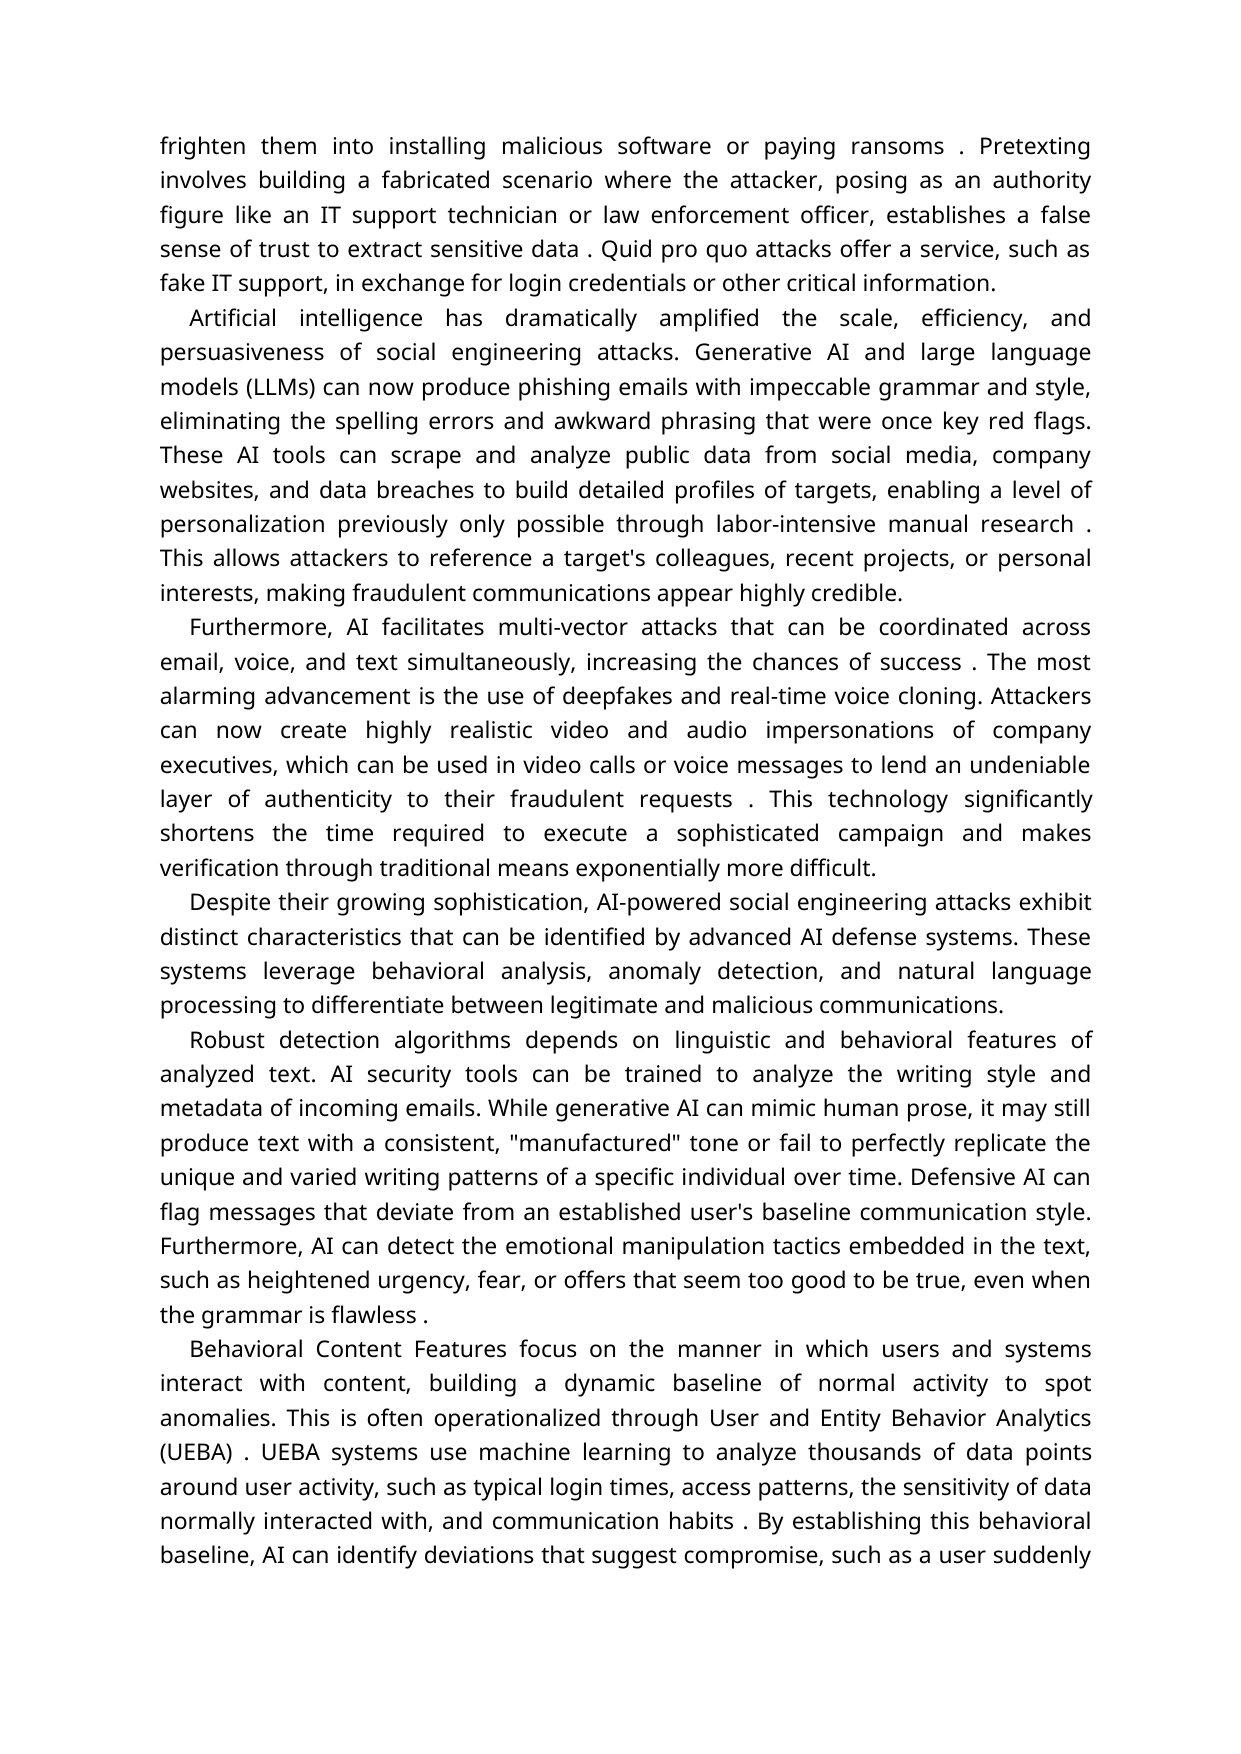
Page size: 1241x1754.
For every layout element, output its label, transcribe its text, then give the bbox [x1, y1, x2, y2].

text Behavioral Content Features focus on the manner in which users and systems interact with content, building a dynamic baseline of normal activity to spot anomalies. This is often operationalized through User and Entity Behavior Analytics (UEBA) . UEBA systems use machine learning to analyze thousands of data points around user activity, such as typical login times, access patterns, the sensitivity of data normally interacted with, and communication habits . By establishing this behavioral baseline, AI can identify deviations that suggest compromise, such as a user suddenly [159, 1333, 1093, 1571]
text Robust detection algorithms depends on linguistic and behavioral features of analyzed text. AI security tools can be trained to analyze the writing style and metadata of incoming emails. While generative AI can mimic human prose, it may still produce text with a consistent, "manufactured" tone or fail to perfectly replicate the unique and varied writing patterns of a specific individual over time. Defensive AI can flag messages that deviate from an established user's baseline communication style. Furthermore, AI can detect the emotional manipulation tactics embedded in the text, such as heightened urgency, fear, or offers that seem too good to be true, even when the grammar is flawless . [159, 1024, 1093, 1330]
text Despite their growing sophistication, AI-powered social engineering attacks exhibit distinct characteristics that can be identified by advanced AI defense systems. These systems leverage behavioral analysis, anomaly detection, and natural language processing to differentiate between legitimate and malicious communications. [159, 886, 1093, 1021]
text Artificial intelligence has dramatically amplified the scale, efficiency, and persuasiveness of social engineering attacks. Generative AI and large language models (LLMs) can now produce phishing emails with impeccable grammar and style, eliminating the spelling errors and awkward phrasing that were once key red flags. These AI tools can scrape and analyze public data from social media, company websites, and data breaches to build detailed profiles of targets, enabling a level of personalization previously only possible through labor-intensive manual research . This allows attackers to reference a target's colleagues, recent projects, or personal interests, making fraudulent communications appear highly credible. [159, 302, 1093, 608]
text frighten them into installing malicious software or paying ransoms . Pretexting involves building a fabricated scenario where the attacker, posing as an authority figure like an IT support technician or law enforcement officer, establishes a false sense of trust to extract sensitive data . Quid pro quo attacks offer a service, such as fake IT support, in exchange for login credentials or other critical information. [159, 130, 1093, 299]
text Furthermore, AI facilitates multi-vector attacks that can be coordinated across email, voice, and text simultaneously, increasing the chances of success . The most alarming advancement is the use of deepfakes and real-time voice cloning. Attackers can now create highly realistic video and audio impersonations of company executives, which can be used in video calls or voice messages to lend an undeniable layer of authenticity to their fraudulent requests . This technology significantly shortens the time required to execute a sophisticated campaign and makes verification through traditional means exponentially more difficult. [159, 611, 1093, 883]
